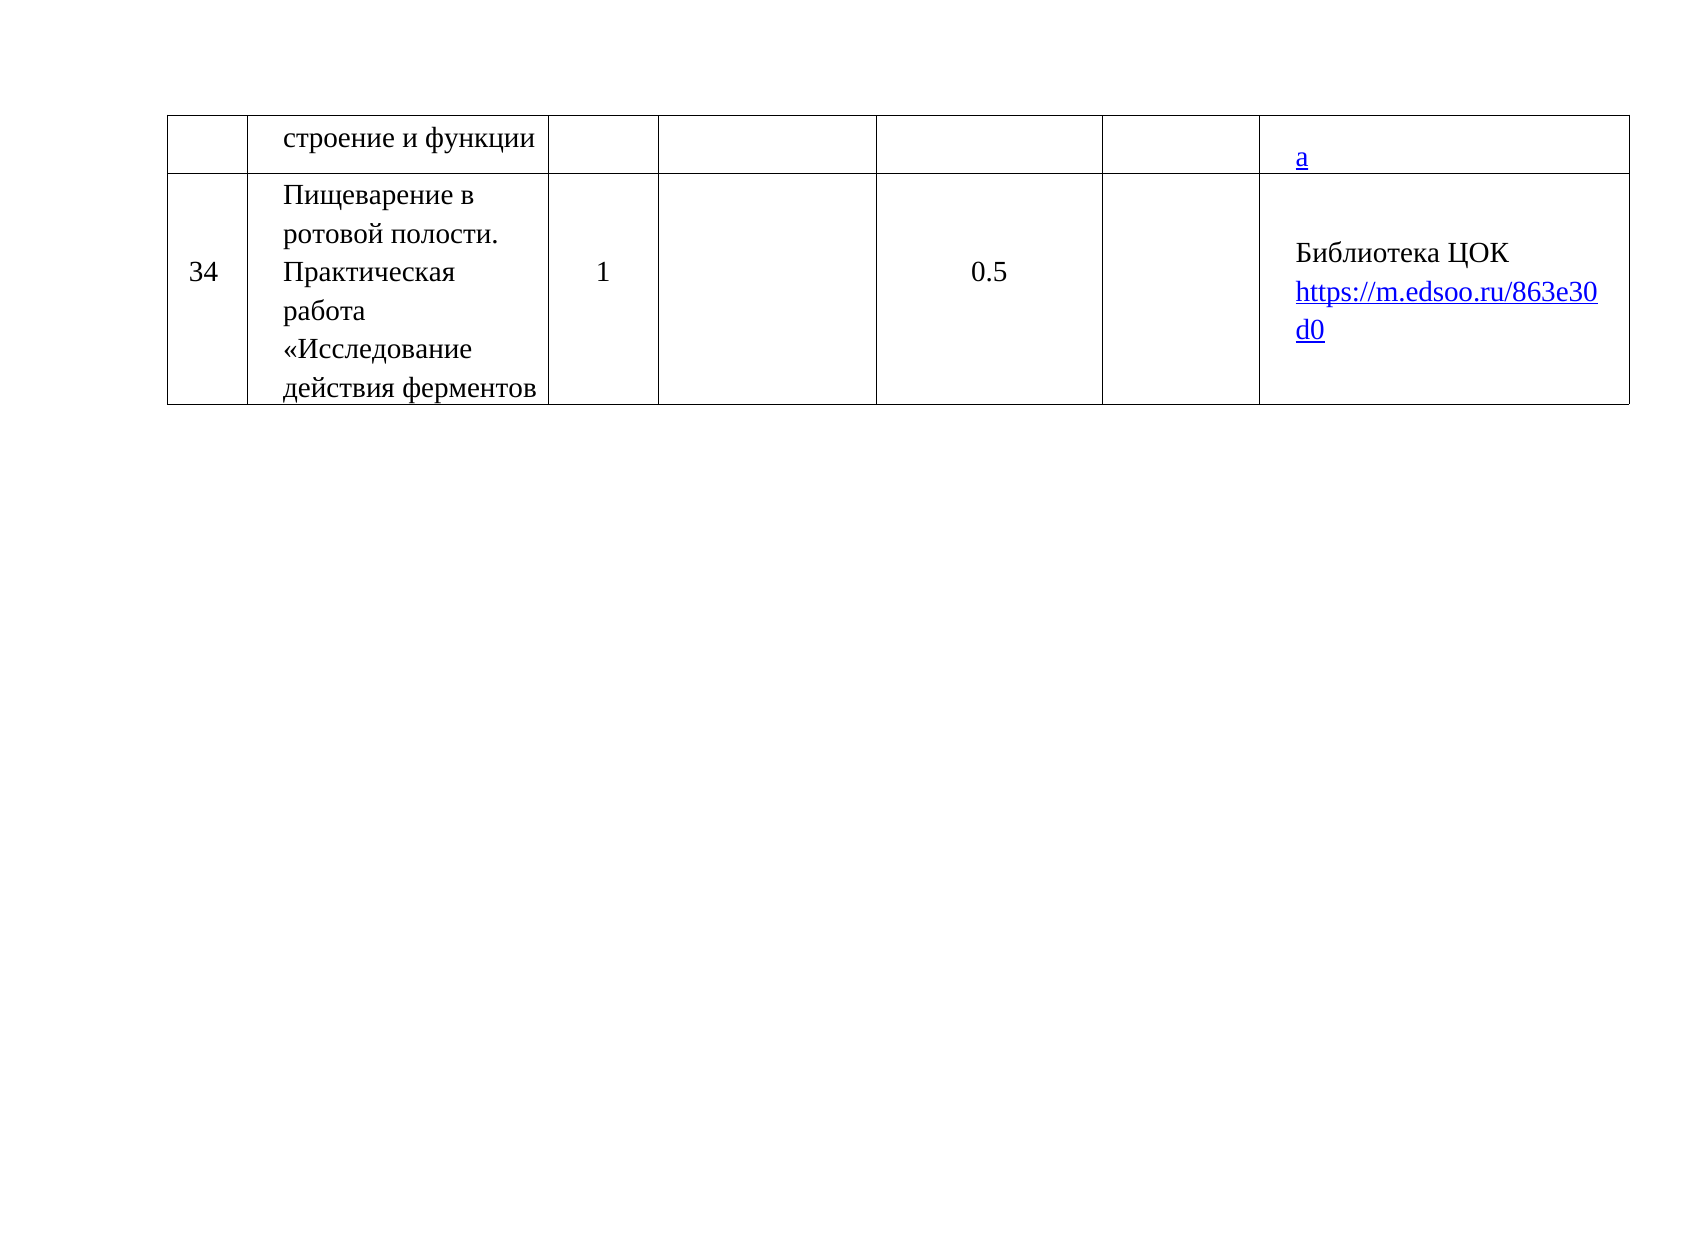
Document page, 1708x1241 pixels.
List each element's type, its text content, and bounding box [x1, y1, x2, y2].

table_cell [659, 174, 876, 404]
table_cell [877, 116, 1102, 172]
table_cell [168, 116, 247, 172]
table_cell a [1260, 116, 1629, 172]
table_cell [1103, 174, 1259, 404]
table_cell [659, 116, 876, 172]
table_cell строение и функции [248, 116, 548, 172]
table_cell Пищеварение в ротовой полости. Практическая работа «Исследование действия ферментов [248, 174, 548, 404]
table_cell 0.5 [877, 174, 1102, 404]
table_cell [549, 116, 658, 172]
table_cell 34 [168, 174, 247, 404]
table_cell Библиотека ЦОК https://m.edsoo.ru/863e30d0 [1260, 174, 1629, 404]
table_cell [1103, 116, 1259, 172]
table_cell 1 [549, 174, 658, 404]
